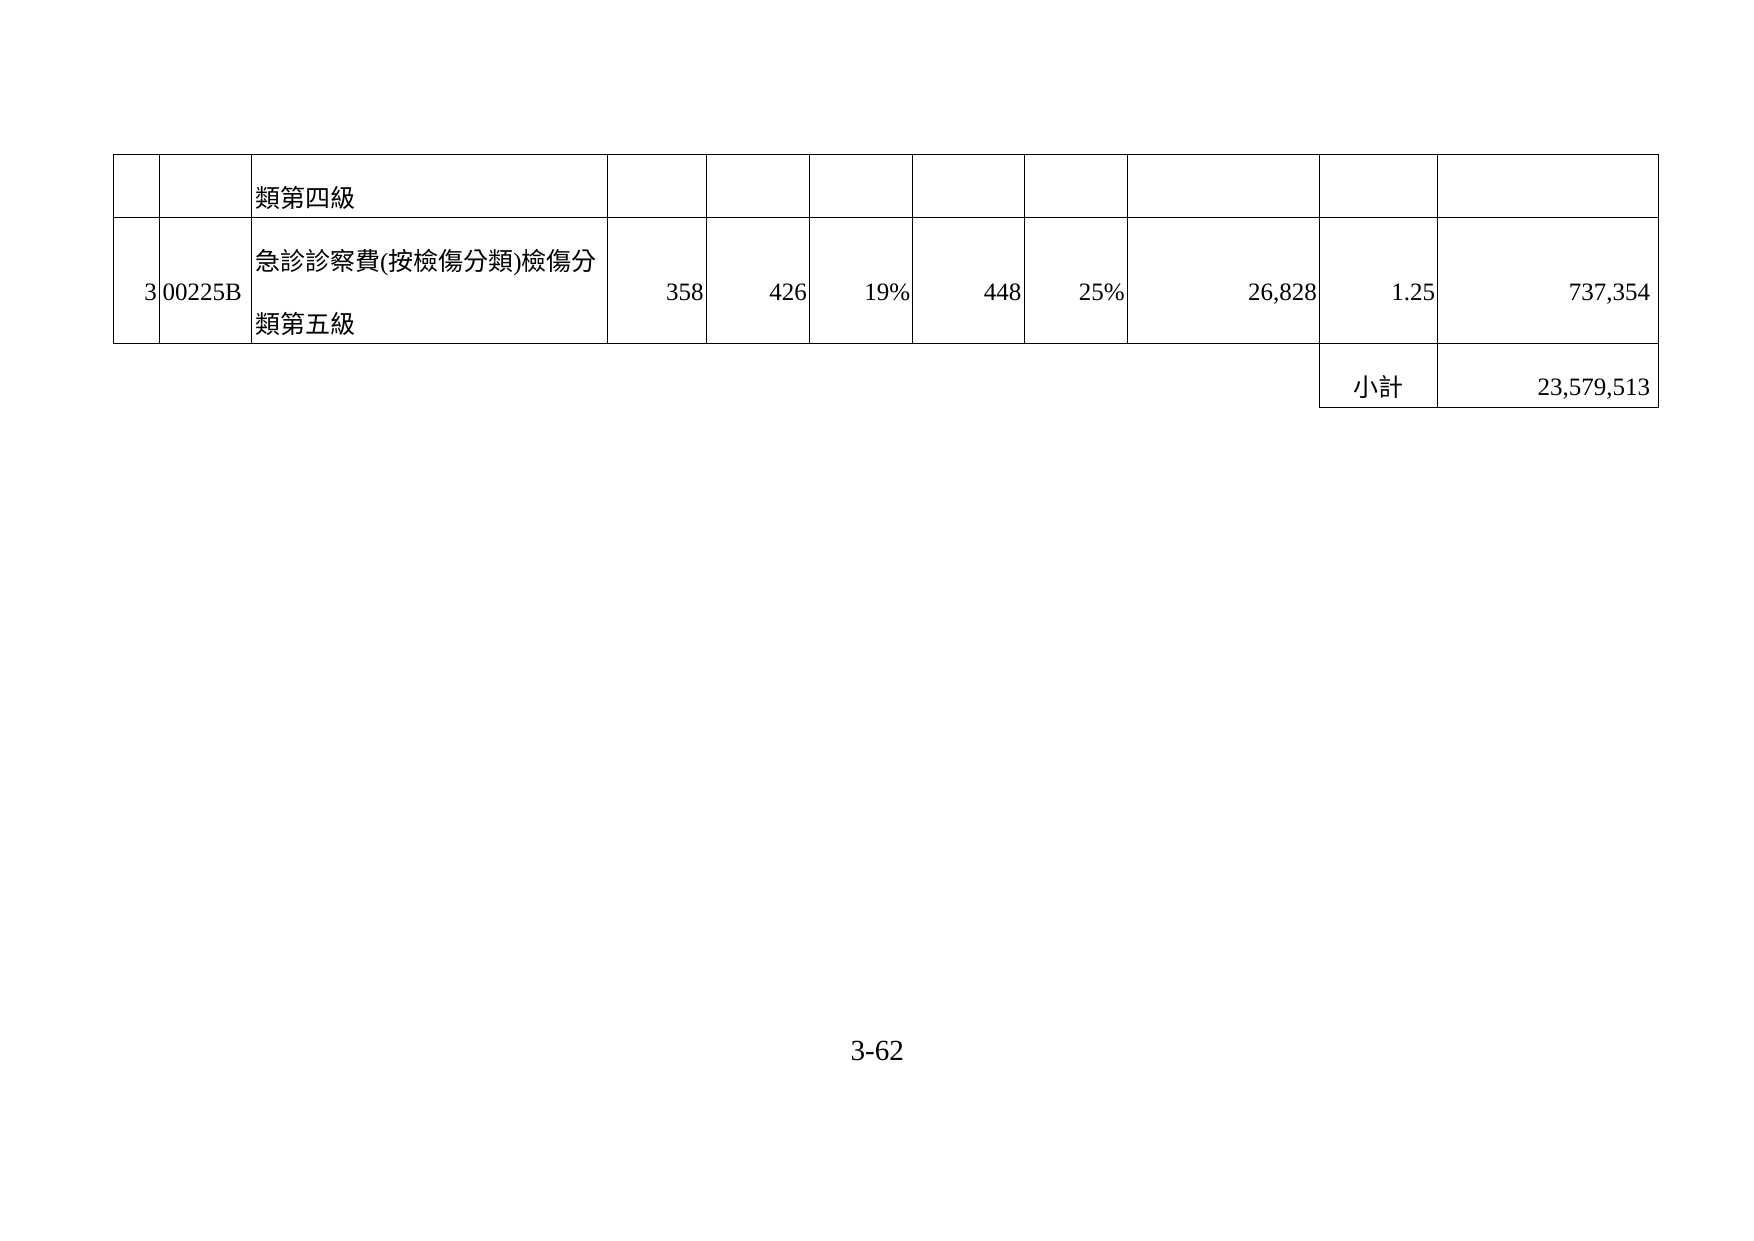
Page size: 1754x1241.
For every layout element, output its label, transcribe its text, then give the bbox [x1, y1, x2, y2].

table_cell [810, 155, 912, 217]
table_cell [114, 155, 159, 217]
table_cell 3 [114, 218, 159, 343]
table_cell [1025, 155, 1127, 217]
table_cell [913, 344, 1024, 407]
table_cell [913, 155, 1024, 217]
table_cell [706, 344, 809, 407]
table_cell [1128, 344, 1319, 407]
table_cell [608, 344, 706, 407]
table_cell 737,354 [1438, 218, 1658, 343]
table_cell [707, 155, 809, 217]
table_cell 23,579,513 [1438, 344, 1658, 407]
table_cell 358 [608, 218, 706, 343]
table_cell 類第四級 [252, 155, 607, 217]
table_cell 00225B [160, 218, 251, 343]
table_cell 1.25 [1320, 218, 1437, 343]
table_cell 小計 [1320, 344, 1437, 407]
table_cell [810, 344, 913, 407]
table_cell [159, 344, 252, 407]
table_cell [252, 344, 608, 407]
table_cell [1024, 344, 1127, 407]
table_cell [1438, 155, 1658, 217]
table_cell 26,828 [1128, 218, 1319, 343]
table_cell [1128, 155, 1319, 217]
table_cell [1320, 155, 1437, 217]
table_cell [114, 344, 159, 407]
table_cell 448 [913, 218, 1024, 343]
table_cell 19% [810, 218, 912, 343]
table_cell 426 [707, 218, 809, 343]
table_cell 急診診察費(按檢傷分類)檢傷分類第五級 [252, 218, 607, 343]
table_cell [160, 155, 251, 217]
table_cell 25% [1025, 218, 1127, 343]
table_cell [608, 155, 706, 217]
